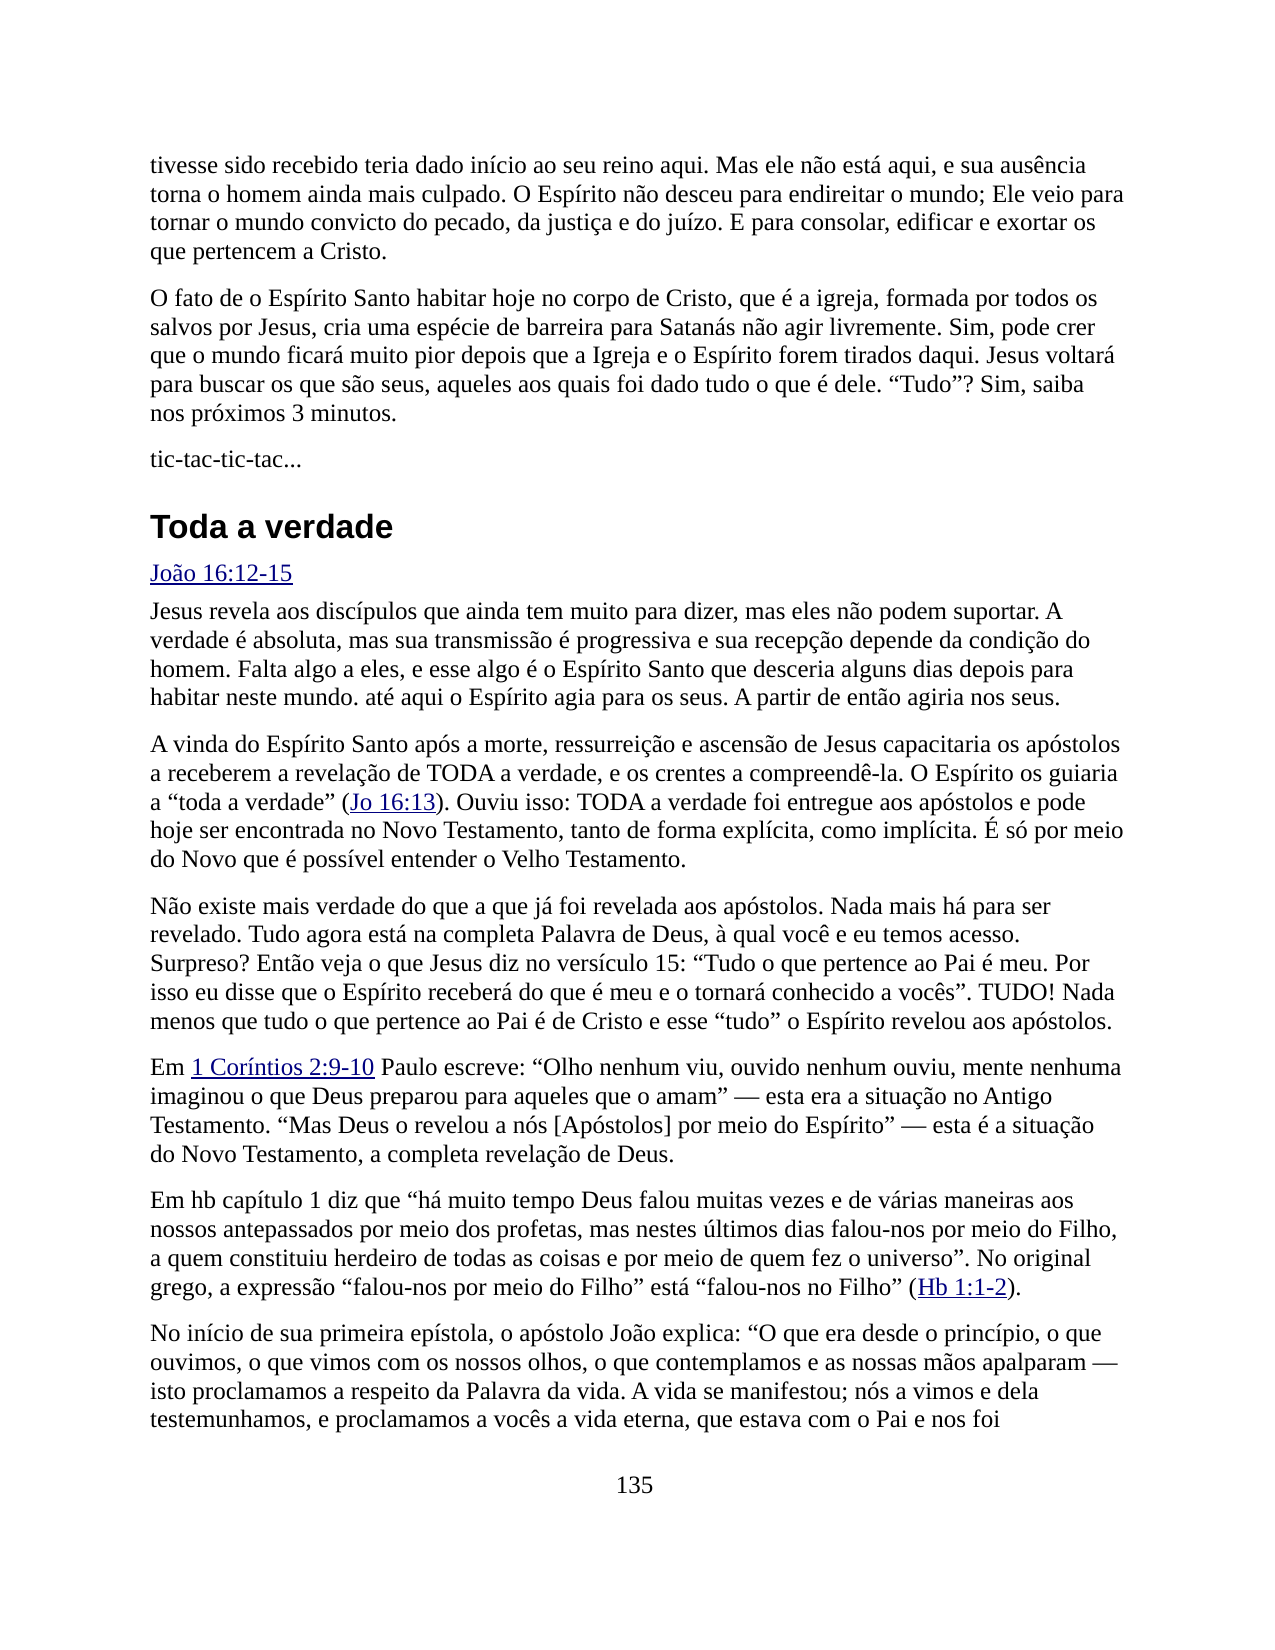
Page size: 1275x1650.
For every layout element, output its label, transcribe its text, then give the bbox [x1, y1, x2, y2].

text No início de sua primeira epístola, o apóstolo João explica: “O que era desde o princípio, o que ouvimos, o que vimos com os nossos olhos, o que contemplamos e as nossas mãos apalparam — isto proclamamos a respeito da Palavra da vida. A vida se manifestou; nós a vimos e dela testemunhamos, e proclamamos a vocês a vida eterna, que estava com o Pai e nos foi [150, 1318, 1125, 1433]
text tivesse sido recebido teria dado início ao seu reino aqui. Mas ele não está aqui, e sua ausência torna o homem ainda mais culpado. O Espírito não desceu para endireitar o mundo; Ele veio para tornar o mundo convicto do pecado, da justiça e do juízo. E para consolar, edificar e exortar os que pertencem a Cristo. [150, 150, 1125, 265]
text A vinda do Espírito Santo após a morte, ressurreição e ascensão de Jesus capacitaria os apóstolos a receberem a revelação de TODA a verdade, e os crentes a compreendê-la. O Espírito os guiaria a “toda a verdade” (Jo 16:13). Ouviu isso: TODA a verdade foi entregue aos apóstolos e pode hoje ser encontrada no Novo Testamento, tanto de forma explícita, como implícita. É só por meio do Novo que é possível entender o Velho Testamento. [150, 729, 1125, 873]
text Não existe mais verdade do que a que já foi revelada aos apóstolos. Nada mais há para ser revelado. Tudo agora está na completa Palavra de Deus, à qual você e eu temos acesso. Surpreso? Então veja o que Jesus diz no versículo 15: “Tudo o que pertence ao Pai é meu. Por isso eu disse que o Espírito receberá do que é meu e o tornará conhecido a vocês”. TUDO! Nada menos que tudo o que pertence ao Pai é de Cristo e esse “tudo” o Espírito revelou aos apóstolos. [150, 891, 1125, 1034]
text tic-tac-tic-tac... [150, 444, 1125, 473]
subtitle Toda a verdade [150, 507, 1125, 546]
text Em 1 Coríntios 2:9-10 Paulo escreve: “Olho nenhum viu, ouvido nenhum ouviu, mente nenhuma imaginou o que Deus preparou para aqueles que o amam” — esta era a situação no Antigo Testamento. “Mas Deus o revelou a nós [Apóstolos] por meio do Espírito” — esta é a situação do Novo Testamento, a completa revelação de Deus. [150, 1052, 1125, 1167]
text Em hb capítulo 1 diz que “há muito tempo Deus falou muitas vezes e de várias maneiras aos nossos antepassados por meio dos profetas, mas nestes últimos dias falou-nos por meio do Filho, a quem constituiu herdeiro de todas as coisas e por meio de quem fez o universo”. No original grego, a expressão “falou-nos por meio do Filho” está “falou-nos no Filho” (Hb 1:1-2). [150, 1185, 1125, 1300]
text O fato de o Espírito Santo habitar hoje no corpo de Cristo, que é a igreja, formada por todos os salvos por Jesus, cria uma espécie de barreira para Satanás não agir livremente. Sim, pode crer que o mundo ficará muito pior depois que a Igreja e o Espírito forem tirados daqui. Jesus voltará para buscar os que são seus, aqueles aos quais foi dado tudo o que é dele. “Tudo”? Sim, saiba nos próximos 3 minutos. [150, 283, 1125, 427]
text João 16:12-15 [150, 558, 1125, 587]
text Jesus revela aos discípulos que ainda tem muito para dizer, mas eles não podem suportar. A verdade é absoluta, mas sua transmissão é progressiva e sua recepção depende da condição do homem. Falta algo a eles, e esse algo é o Espírito Santo que desceria alguns dias depois para habitar neste mundo. até aqui o Espírito agia para os seus. A partir de então agiria nos seus. [150, 596, 1125, 711]
